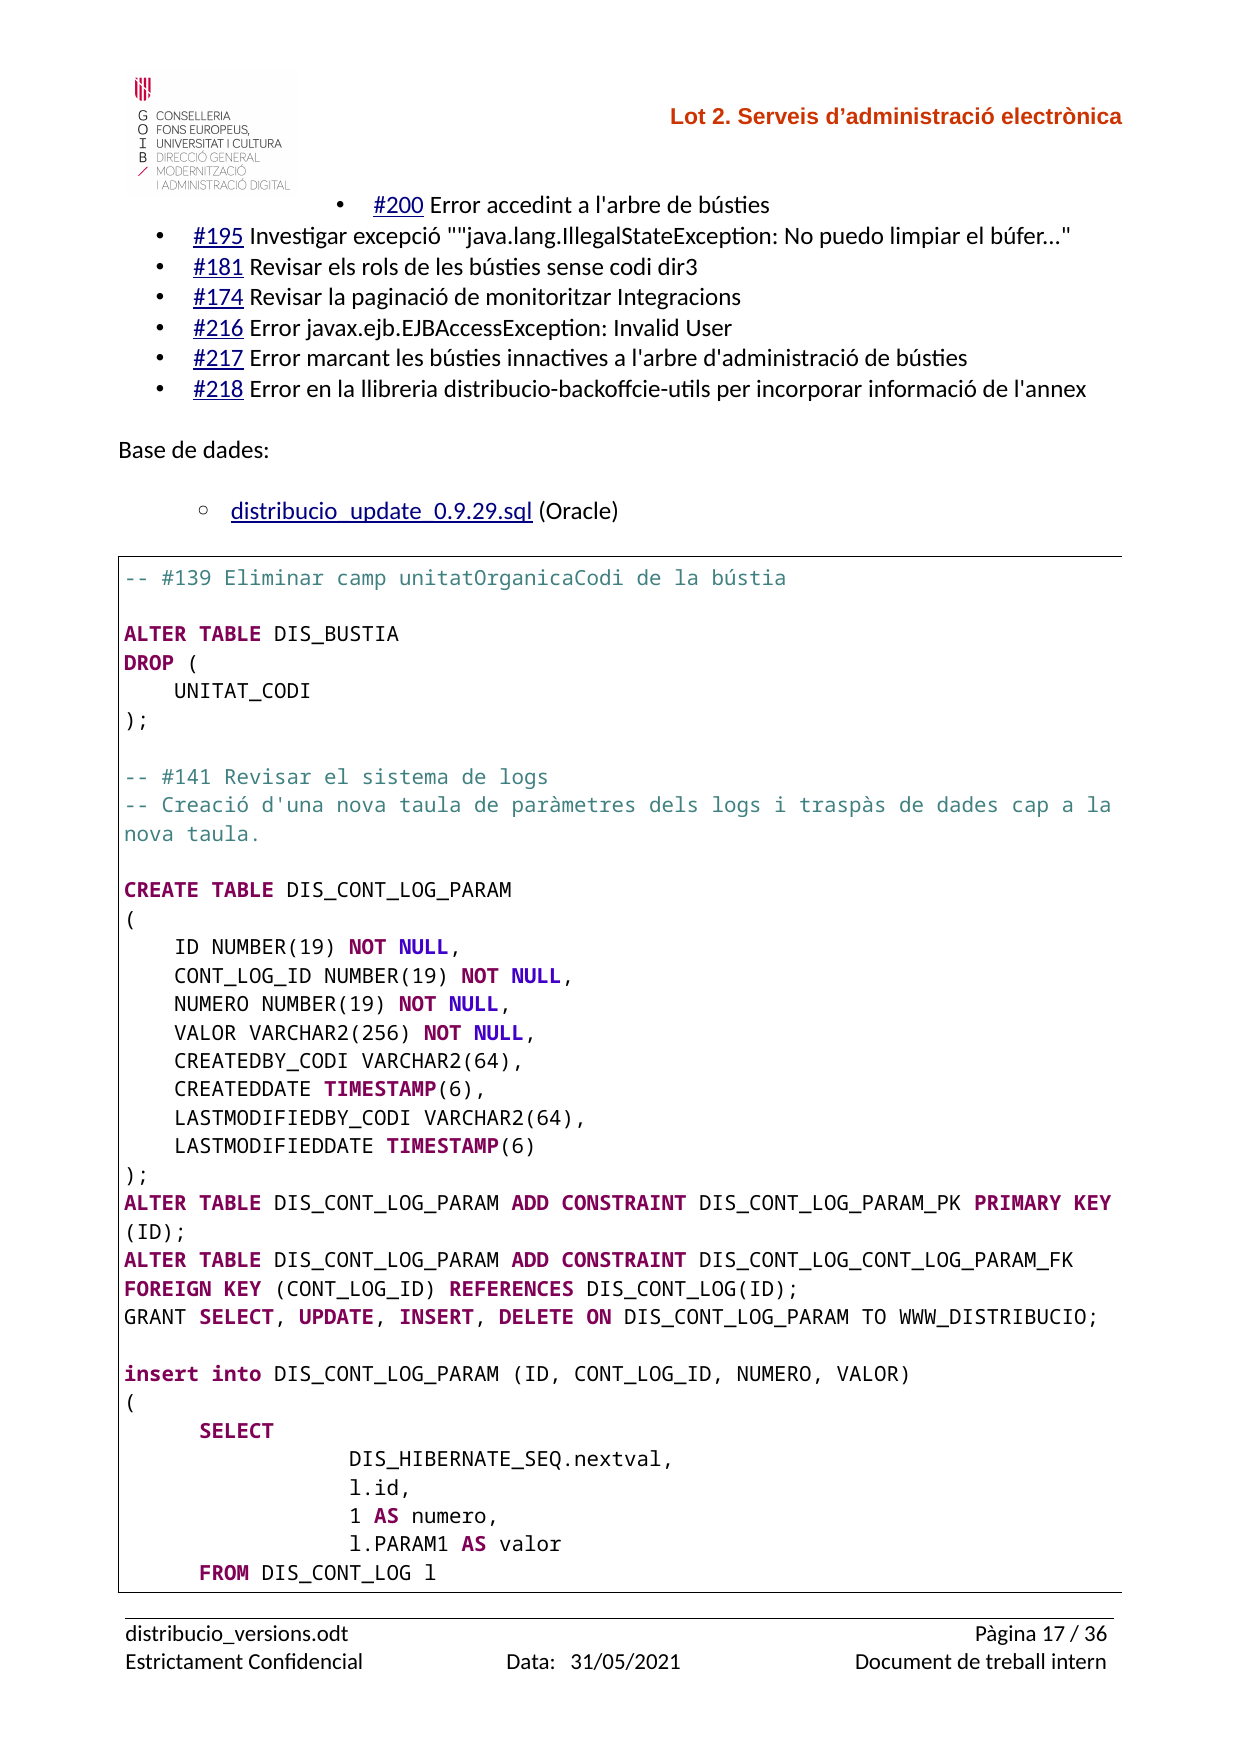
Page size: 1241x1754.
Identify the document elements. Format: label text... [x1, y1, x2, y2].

list #174 Revisar la paginació de monitoritzar Integracions [156, 281, 1122, 312]
text Base de dades: [118, 434, 1122, 464]
table_header -- #139 Eliminar camp unitatOrganicaCodi de la bústia ALTER TABLE DIS_BUSTIA DROP ( UNITAT_CODI ); -- #141 Revisar el sistema de logs -- Creació d'una nova taula de paràmetres dels logs i traspàs de dades cap a la nova taula. CREATE TABLE DIS_CONT_LOG_PARAM ( ID NUMBER(19) NOT NULL, CONT_LOG_ID NUMBER(19) NOT NULL, NUMERO NUMBER(19) NOT NULL, VALOR VARCHAR2(256) NOT NULL, CREATEDBY_CODI VARCHAR2(64), CREATEDDATE TIMESTAMP(6), LASTMODIFIEDBY_CODI VARCHAR2(64), LASTMODIFIEDDATE TIMESTAMP(6) ); ALTER TABLE DIS_CONT_LOG_PARAM ADD CONSTRAINT DIS_CONT_LOG_PARAM_PK PRIMARY KEY (ID); ALTER TABLE DIS_CONT_LOG_PARAM ADD CONSTRAINT DIS_CONT_LOG_CONT_LOG_PARAM_FK FOREIGN KEY (CONT_LOG_ID) REFERENCES DIS_CONT_LOG(ID); GRANT SELECT, UPDATE, INSERT, DELETE ON DIS_CONT_LOG_PARAM TO WWW_DISTRIBUCIO; insert into DIS_CONT_LOG_PARAM (ID, CONT_LOG_ID, NUMERO, VALOR) ( SELECT DIS_HIBERNATE_SEQ.nextval, l.id, 1 AS numero, l.PARAM1 AS valor FROM DIS_CONT_LOG l [119, 557, 1122, 1592]
list distribucio_update_0.9.29.sql (Oracle) [193, 495, 1122, 525]
picture [126, 70, 299, 197]
list #216 Error javax.ejb.EJBAccessException: Invalid User [156, 312, 1122, 342]
list #181 Revisar els rols de les bústies sense codi dir3 [156, 251, 1122, 281]
list #195 Investigar excepció ""java.lang.IllegalStateException: No puedo limpiar el búfer..." [156, 220, 1122, 251]
list #218 Error en la llibreria distribucio-backoffcie-utils per incorporar informació de l'annex [156, 373, 1122, 403]
list #217 Error marcant les bústies innactives a l'arbre d'administració de bústies [156, 342, 1122, 373]
list #200 Error accedint a l'arbre de bústies [156, 190, 1122, 220]
